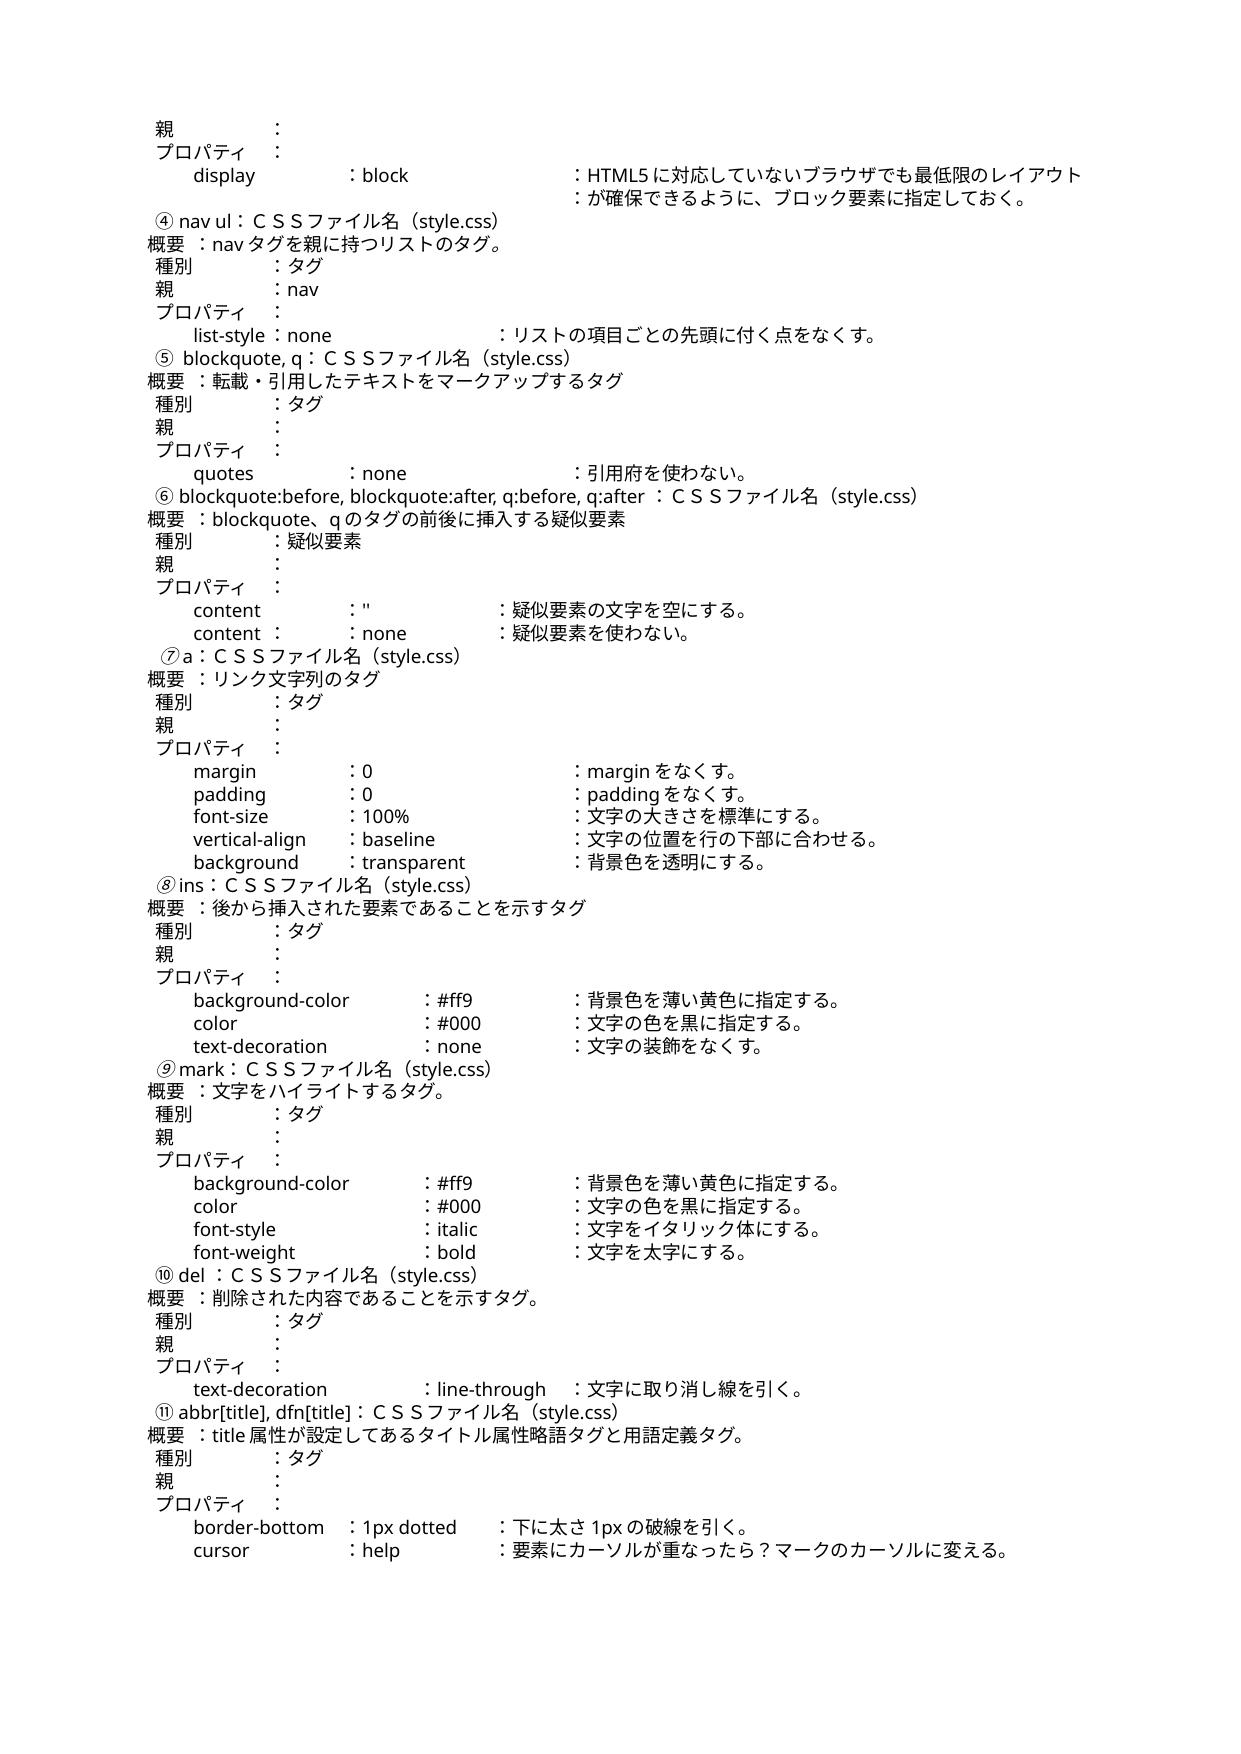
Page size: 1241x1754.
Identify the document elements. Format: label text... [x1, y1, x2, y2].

text ⑪abbr[title], dfn[title]：ＣＳＳファイル名（style.css） [118, 1401, 1122, 1424]
text background-color ：#ff9 ：背景色を薄い黄色に指定する。 [118, 1172, 1122, 1195]
text プロパティ ： [118, 576, 1122, 599]
text 親 ： [118, 1470, 1122, 1493]
text ⑦a：ＣＳＳファイル名（style.css） [118, 645, 1122, 668]
text 親 ： [118, 416, 1122, 439]
text color ：#000 ：文字の色を黒に指定する。 [118, 1012, 1122, 1035]
text 種別 ：タグ [118, 920, 1122, 943]
text プロパティ ： [118, 1356, 1122, 1378]
text 種別 ：タグ [118, 1310, 1122, 1333]
text ⑩del ：ＣＳＳファイル名（style.css） [118, 1264, 1122, 1287]
text background ：transparent ：背景色を透明にする。 [118, 851, 1122, 874]
text 親 ： [118, 943, 1122, 966]
text 親 ： [118, 1333, 1122, 1356]
text padding ：0 ：paddingをなくす。 [118, 783, 1122, 806]
text 概要 ：title属性が設定してあるタイトル属性略語タグと用語定義タグ。 [118, 1424, 1122, 1447]
text プロパティ ： [118, 1149, 1122, 1172]
text content ： ：none ：疑似要素を使わない。 [118, 622, 1122, 645]
text 種別 ：タグ [118, 691, 1122, 714]
text プロパティ ： [118, 1493, 1122, 1516]
text color ：#000 ：文字の色を黒に指定する。 [118, 1195, 1122, 1218]
text font-style ：italic ：文字をイタリック体にする。 [118, 1218, 1122, 1241]
text quotes ：none ：引用府を使わない。 [118, 462, 1122, 485]
text 親 ： [118, 118, 1122, 141]
text ⑧ ins：ＣＳＳファイル名（style.css） [118, 874, 1122, 897]
text 概要 ：navタグを親に持つリストのタグ。 [118, 233, 1122, 256]
text 親 ： [118, 1126, 1122, 1149]
text 親 ： [118, 714, 1122, 737]
text font-weight ：bold ：文字を太字にする。 [118, 1241, 1122, 1264]
text 種別 ：疑似要素 [118, 531, 1122, 553]
text 種別 ：タグ [118, 1447, 1122, 1470]
text border-bottom ：1px dotted ：下に太さ1pxの破線を引く。 [118, 1516, 1122, 1539]
text display ：block ：HTML5に対応していないブラウザでも最低限のレイアウト [118, 164, 1122, 187]
text 概要 ：転載・引用したテキストをマークアップするタグ [118, 370, 1122, 393]
text list-style ：none ：リストの項目ごとの先頭に付く点をなくす。 [118, 324, 1122, 347]
text 親 ：nav [118, 278, 1122, 301]
text 親 ： [118, 553, 1122, 576]
text ④ nav ul：ＣＳＳファイル名（style.css） [118, 210, 1122, 233]
text 種別 ：タグ [118, 393, 1122, 416]
text ⑨ mark：ＣＳＳファイル名（style.css） [118, 1058, 1122, 1081]
text 概要 ：後から挿入された要素であることを示すタグ [118, 897, 1122, 920]
text プロパティ ： [118, 301, 1122, 324]
text プロパティ ： [118, 737, 1122, 760]
text 概要 ：文字をハイライトするタグ。 [118, 1081, 1122, 1103]
text text-decoration ：line-through ：文字に取り消し線を引く。 [118, 1378, 1122, 1401]
text cursor ：help ：要素にカーソルが重なったら？マークのカーソルに変える。 [118, 1539, 1122, 1562]
text プロパティ ： [118, 966, 1122, 989]
text 概要 ：リンク文字列のタグ [118, 668, 1122, 691]
text プロパティ ： [118, 141, 1122, 164]
text text-decoration ：none ：文字の装飾をなくす。 [118, 1035, 1122, 1058]
text content ：'' ：疑似要素の文字を空にする。 [118, 599, 1122, 622]
text プロパティ ： [118, 439, 1122, 462]
text vertical-align ：baseline ：文字の位置を行の下部に合わせる。 [118, 828, 1122, 851]
text ：が確保できるように、ブロック要素に指定しておく。 [118, 187, 1122, 210]
text 概要 ：削除された内容であることを示すタグ。 [118, 1287, 1122, 1310]
text 概要 ：blockquote、qのタグの前後に挿入する疑似要素 [118, 508, 1122, 531]
text 種別 ：タグ [118, 1103, 1122, 1126]
text 種別 ：タグ [118, 256, 1122, 278]
text font-size ：100% ：文字の大きさを標準にする。 [118, 806, 1122, 828]
text ⑥ blockquote:before, blockquote:after, q:before, q:after ：ＣＳＳファイル名（style.css） [118, 485, 1122, 508]
text ⑤ blockquote, q：ＣＳＳファイル名（style.css） [118, 347, 1122, 370]
text background-color ：#ff9 ：背景色を薄い黄色に指定する。 [118, 989, 1122, 1012]
text margin ：0 ：marginをなくす。 [118, 760, 1122, 783]
